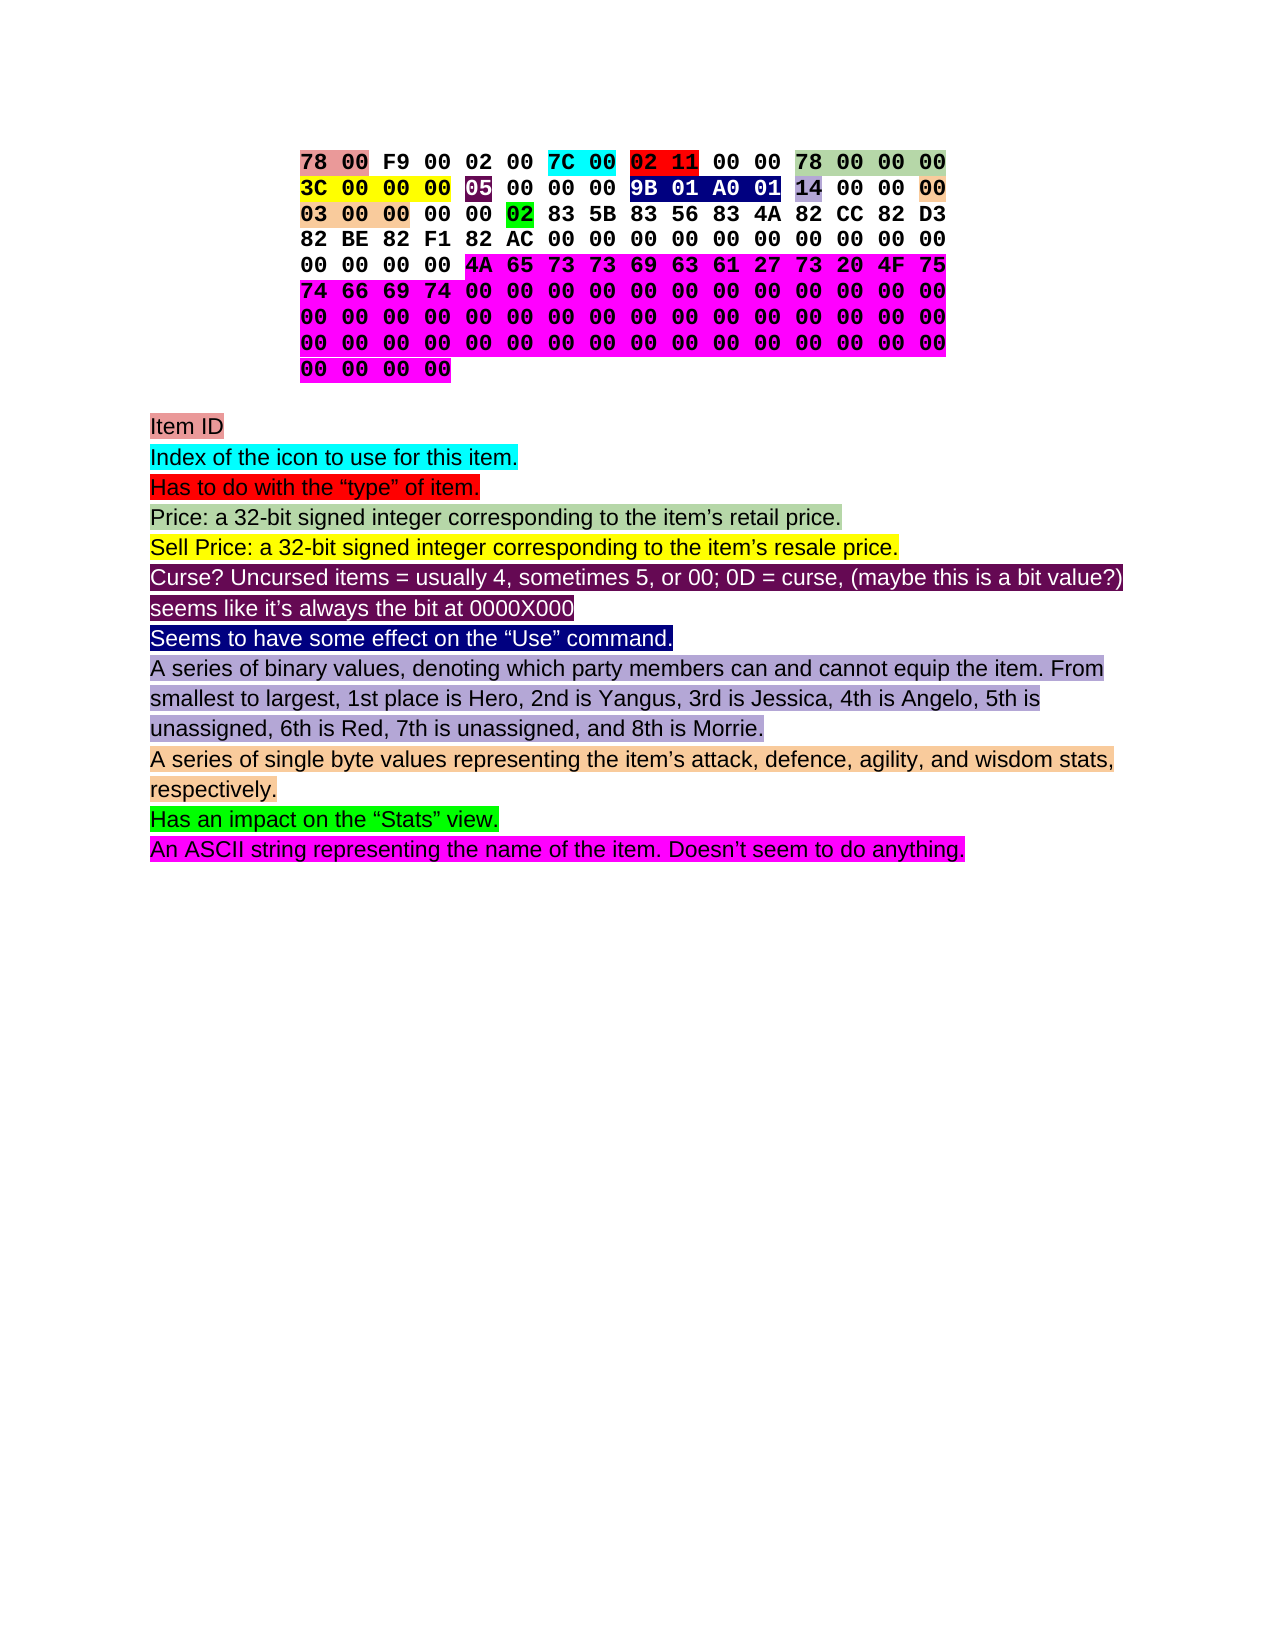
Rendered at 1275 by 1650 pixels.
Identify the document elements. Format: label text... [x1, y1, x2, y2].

text 3C 00 00 00 05 00 00 00 9B 01 A0 01 14 00 00 00 [300, 176, 1125, 202]
text A series of single byte values representing the item’s attack, defence, agility, and wisdom stats, respectively. [150, 746, 1125, 802]
text Has an impact on the “Stats” view. [150, 806, 1125, 832]
text 00 00 00 00 4A 65 73 73 69 63 61 27 73 20 4F 75 [300, 254, 1125, 280]
text Index of the icon to use for this item. [150, 443, 1125, 470]
text 03 00 00 00 00 02 83 5B 83 56 83 4A 82 CC 82 D3 [300, 202, 1125, 228]
text 78 00 F9 00 02 00 7C 00 02 11 00 00 78 00 00 00 [300, 150, 1125, 176]
text 00 00 00 00 [300, 357, 1125, 383]
text Item ID [150, 413, 1125, 439]
text 74 66 69 74 00 00 00 00 00 00 00 00 00 00 00 00 [300, 280, 1125, 306]
text Curse? Uncursed items = usually 4, sometimes 5, or 00; 0D = curse, (maybe this is a bit value?) seems like it’s always the bit at 0000X000 [150, 564, 1125, 621]
text Sell Price: a 32-bit signed integer corresponding to the item’s resale price. [150, 534, 1125, 560]
text An ASCII string representing the name of the item. Doesn’t seem to do anything. [150, 836, 1125, 862]
text 82 BE 82 F1 82 AC 00 00 00 00 00 00 00 00 00 00 [300, 228, 1125, 254]
text Seems to have some effect on the “Use” command. [150, 625, 1125, 651]
text A series of binary values, denoting which party members can and cannot equip the item. From smallest to largest, 1st place is Hero, 2nd is Yangus, 3rd is Jessica, 4th is Angelo, 5th is unassigned, 6th is Red, 7th is unassigned, and 8th is Morrie. [150, 655, 1125, 742]
text Price: a 32-bit signed integer corresponding to the item’s retail price. [150, 504, 1125, 530]
text Has to do with the “type” of item. [150, 474, 1125, 500]
text 00 00 00 00 00 00 00 00 00 00 00 00 00 00 00 00 [300, 306, 1125, 332]
text 00 00 00 00 00 00 00 00 00 00 00 00 00 00 00 00 [300, 332, 1125, 357]
